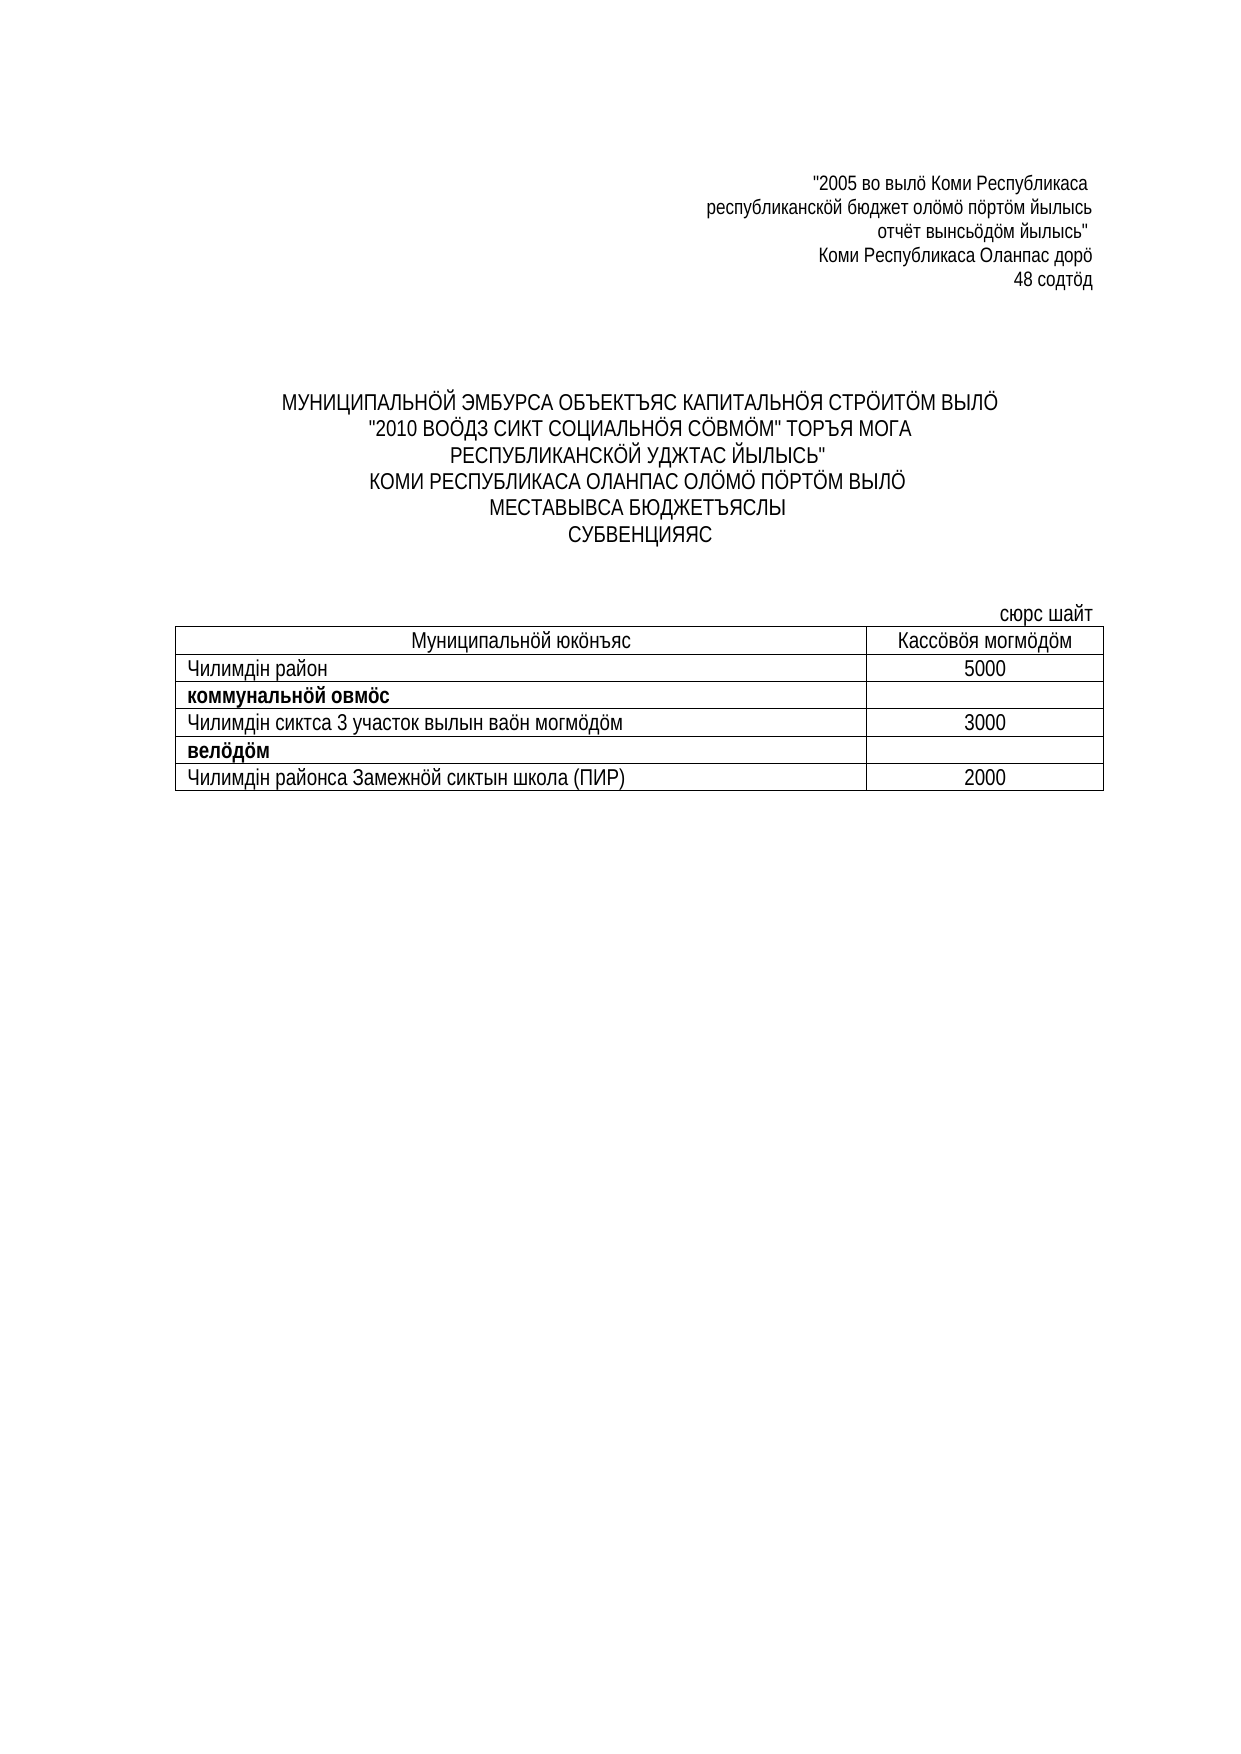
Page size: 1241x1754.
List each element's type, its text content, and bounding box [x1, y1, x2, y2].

table_cell [1104, 763, 1148, 790]
table_cell велöдöм [176, 737, 866, 763]
table_cell [1104, 708, 1148, 736]
table_cell 3000 [867, 709, 1103, 736]
table_cell Чилимдiн район [176, 655, 866, 681]
text МЕСТАВЫВСА БЮДЖЕТЪЯСЛЫ [187, 494, 1093, 521]
table_cell коммунальнöй овмöс [176, 682, 866, 708]
table_cell [867, 737, 1103, 763]
text Коми Республикаса Оланпас дорö [187, 243, 1093, 267]
table_header [1104, 626, 1148, 653]
text "2005 во вылö Коми Республикаса [187, 171, 1093, 195]
text МУНИЦИПАЛЬНÖЙ ЭМБУРСА ОБЪЕКТЪЯС КАПИТАЛЬНÖЯ СТРÖИТÖМ ВЫЛÖ [187, 389, 1093, 415]
text СУБВЕНЦИЯЯС [187, 521, 1093, 547]
text республиканскöй бюджет олöмö пöртöм йылысь [187, 195, 1093, 219]
table_cell 5000 [867, 655, 1103, 681]
table_cell [1104, 654, 1148, 681]
table_cell 2000 [867, 764, 1103, 790]
text 48 содтöд [187, 267, 1093, 291]
text "2010 ВОÖДЗ СИКТ СОЦИАЛЬНÖЯ СÖВМÖМ" ТОРЪЯ МОГА [187, 415, 1093, 442]
text КОМИ РЕСПУБЛИКАСА ОЛАНПАС ОЛÖМÖ ПÖРТÖМ ВЫЛÖ [187, 468, 1093, 494]
text сюрс шайт [187, 600, 1093, 626]
table_cell Чилимдiн районса Замежнöй сиктын школа (ПИР) [176, 764, 866, 790]
table_cell [1104, 681, 1148, 708]
table_cell Чилимдiн сиктса 3 участок вылын ваöн могмöдöм [176, 709, 866, 736]
table_header Муниципальнöй юкöнъяс [176, 627, 866, 653]
text РЕСПУБЛИКАНСКÖЙ УДЖТАС ЙЫЛЫСЬ" [187, 442, 1093, 468]
table_cell [867, 682, 1103, 708]
text отчёт вынсьöдöм йылысь" [187, 219, 1093, 243]
table_cell [1104, 736, 1148, 763]
table_header Кассöвöя могмöдöм [867, 627, 1103, 653]
